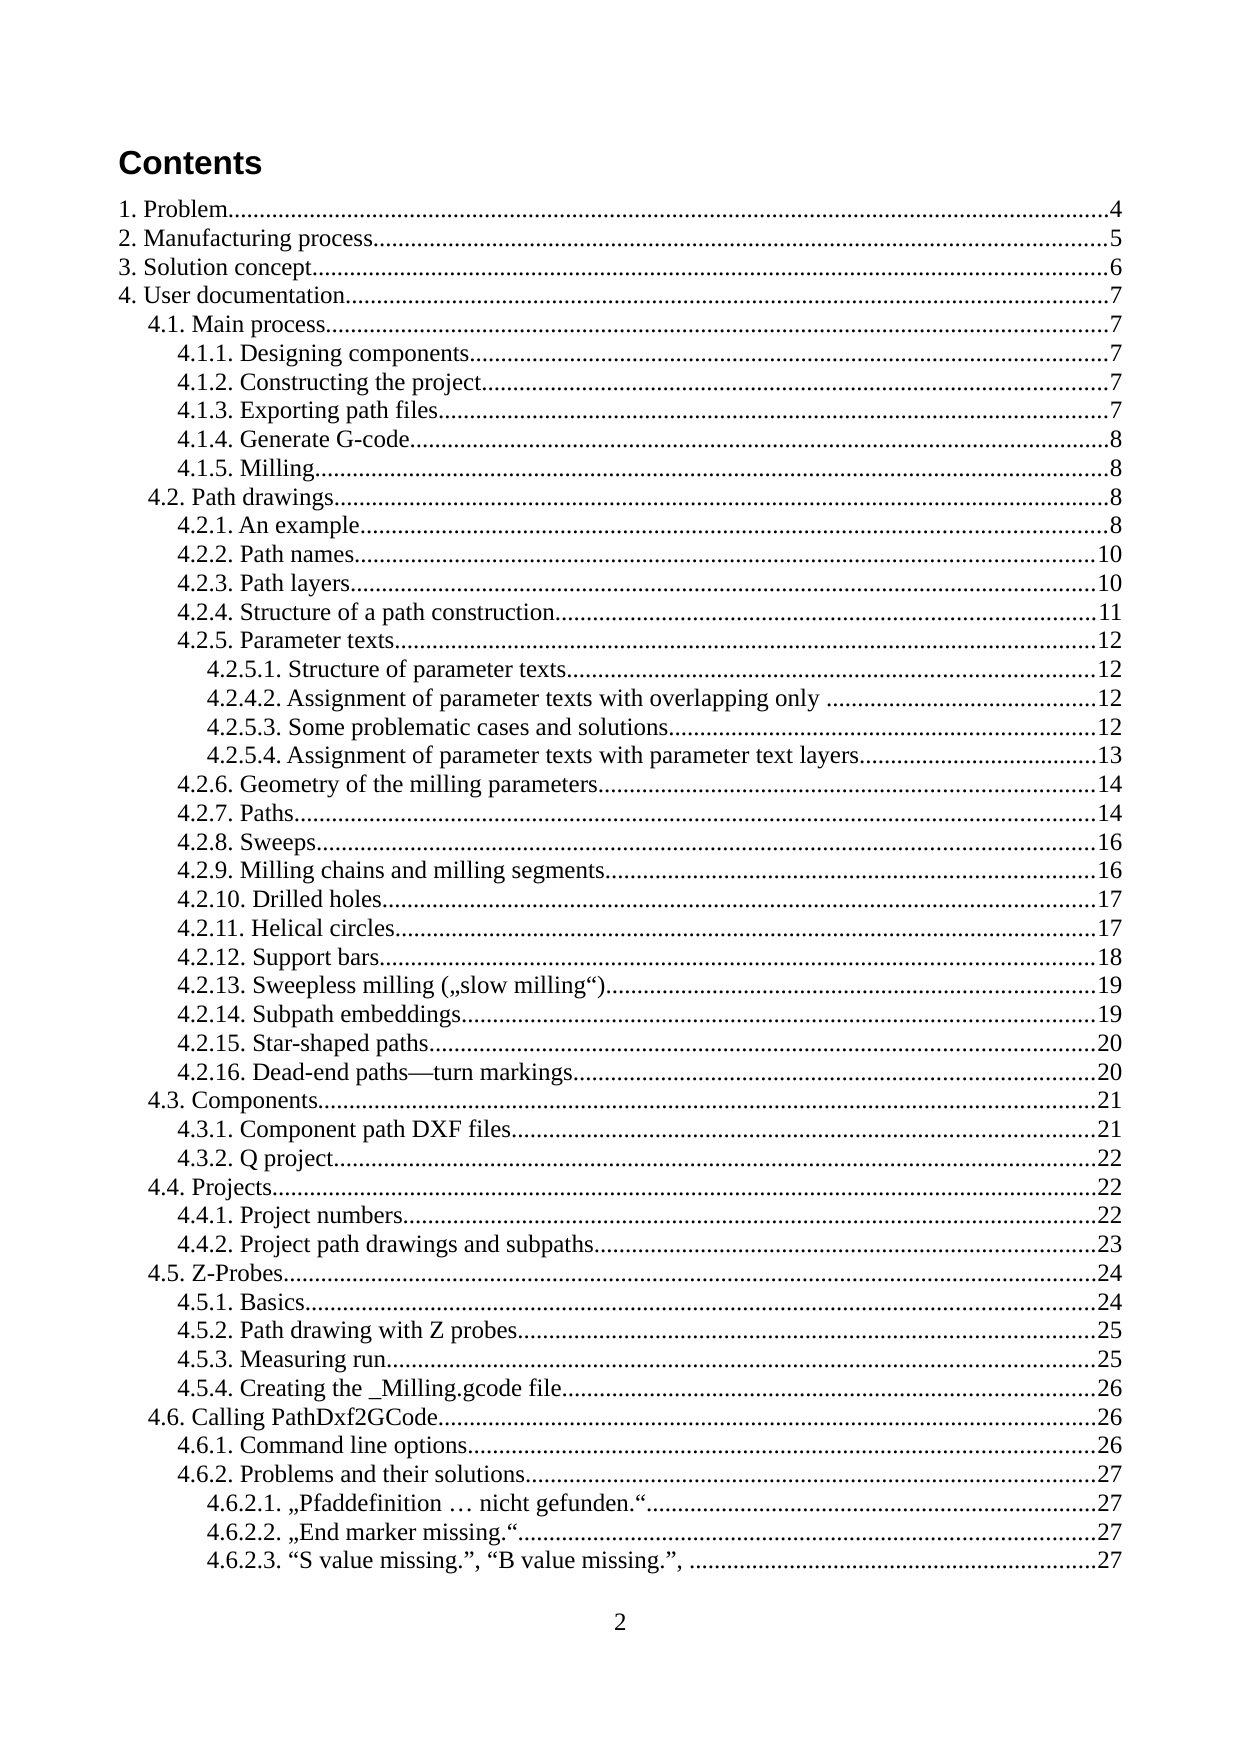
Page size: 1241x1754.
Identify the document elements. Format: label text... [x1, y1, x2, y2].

text 4.4.1. Project numbers 22 [177, 1200, 1122, 1229]
text 4.6.1. Command line options 26 [177, 1430, 1122, 1459]
text 2. Manufacturing process 5 [118, 223, 1122, 252]
subtitle Contents [118, 143, 1122, 182]
text 4.1.5. Milling 8 [177, 453, 1122, 482]
text 4.2.7. Paths 14 [177, 798, 1122, 827]
text 4.2.9. Milling chains and milling segments 16 [177, 855, 1122, 884]
text 4.2.3. Path layers 10 [177, 568, 1122, 597]
text 4.2.4.2. Assignment of parameter texts with overlapping only 12 [207, 683, 1122, 712]
text 4.6.2. Problems and their solutions 27 [177, 1459, 1122, 1488]
text 4.2.16. Dead-end paths—turn markings 20 [177, 1057, 1122, 1085]
text 4.5.2. Path drawing with Z probes 25 [177, 1315, 1122, 1344]
text 4.2.5.3. Some problematic cases and solutions 12 [207, 712, 1122, 740]
text 4.6.2.1. „Pfaddefinition … nicht gefunden.“ 27 [207, 1488, 1122, 1517]
text 4.2.14. Subpath embeddings 19 [177, 999, 1122, 1028]
text 4.2.15. Star-shaped paths 20 [177, 1028, 1122, 1057]
text 4.2.6. Geometry of the milling parameters 14 [177, 769, 1122, 798]
text 4.6. Calling PathDxf2GCode 26 [148, 1402, 1122, 1430]
text 4.2.11. Helical circles 17 [177, 913, 1122, 942]
text 4.1.2. Constructing the project 7 [177, 367, 1122, 395]
text 4.6.2.3. “S value missing.”, “B value missing.”, ... 27 [207, 1545, 1122, 1574]
text 4.5.4. Creating the _Milling.gcode file 26 [177, 1373, 1122, 1402]
text 4.5.1. Basics 24 [177, 1287, 1122, 1315]
text 4.6.2.2. „End marker missing.“ 27 [207, 1517, 1122, 1545]
text 4.4. Projects 22 [148, 1172, 1122, 1200]
text 4.2.12. Support bars 18 [177, 942, 1122, 970]
text 4.2.5.4. Assignment of parameter texts with parameter text layers 13 [207, 740, 1122, 769]
text 4.3.1. Component path DXF files 21 [177, 1114, 1122, 1143]
text 4.5.3. Measuring run 25 [177, 1344, 1122, 1373]
text 4.3.2. Q project 22 [177, 1143, 1122, 1172]
text 4.2.2. Path names 10 [177, 539, 1122, 568]
text 4.1.3. Exporting path files 7 [177, 395, 1122, 424]
text 3. Solution concept 6 [118, 252, 1122, 280]
text 4.3. Components 21 [148, 1085, 1122, 1114]
text 4.5. Z-Probes 24 [148, 1258, 1122, 1287]
text 4.1.1. Designing components 7 [177, 338, 1122, 367]
text 4.1. Main process 7 [148, 309, 1122, 338]
text 1. Problem 4 [118, 194, 1122, 223]
text 4.2.8. Sweeps 16 [177, 827, 1122, 855]
text 4.2.1. An example 8 [177, 510, 1122, 539]
text 4.2.13. Sweepless milling („slow milling“) 19 [177, 970, 1122, 999]
text 4.4.2. Project path drawings and subpaths 23 [177, 1229, 1122, 1258]
text 4. User documentation 7 [118, 280, 1122, 309]
text 4.2. Path drawings 8 [148, 482, 1122, 510]
text 4.1.4. Generate G-code 8 [177, 424, 1122, 453]
text 4.2.5.1. Structure of parameter texts 12 [207, 654, 1122, 683]
text 4.2.10. Drilled holes 17 [177, 884, 1122, 913]
text 4.2.5. Parameter texts 12 [177, 625, 1122, 654]
text 4.2.4. Structure of a path construction 11 [177, 597, 1122, 625]
